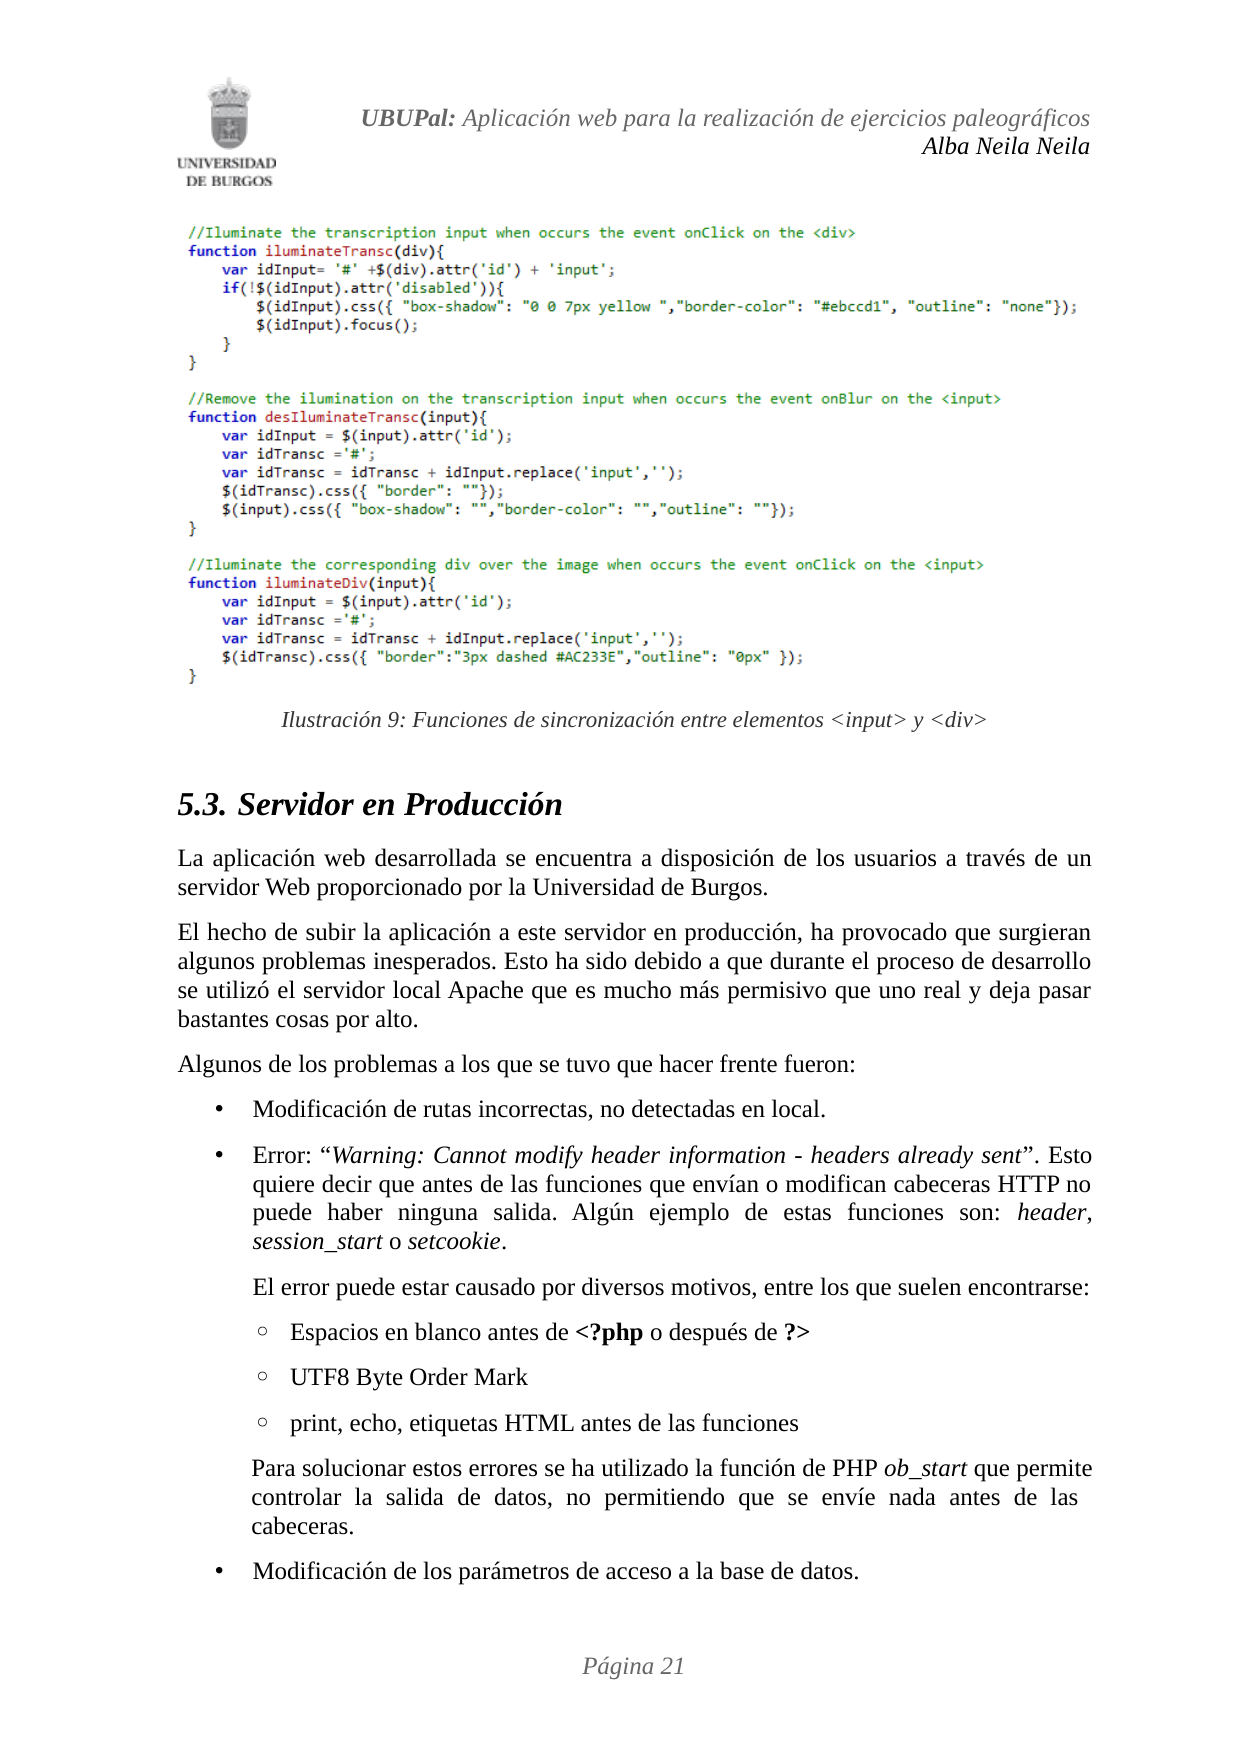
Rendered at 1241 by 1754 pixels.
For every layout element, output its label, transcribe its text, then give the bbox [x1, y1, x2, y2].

list Espacios en blanco antes de <?php o después de ?> [252, 1317, 1092, 1346]
text La aplicación web desarrollada se encuentra a disposición de los usuarios a través de un servidor Web proporcionado por la Universidad de Burgos. [177, 843, 1092, 901]
list Error: “Warning: Cannot modify header information - headers already sent”. Esto quiere decir que antes de las funciones que envían o modifican cabeceras HTTP no puede haber ninguna salida. Algún ejemplo de estas funciones son: header, session_start o setcookie. [215, 1140, 1092, 1255]
list El error puede estar causado por diversos motivos, entre los que suelen encontrarse: [215, 1272, 1092, 1300]
list Modificación de los parámetros de acceso a la base de datos. [215, 1556, 1092, 1585]
text Ilustración 9: Funciones de sincronización entre elementos <input> y <div> [177, 693, 1092, 732]
picture [177, 77, 276, 186]
subtitle Servidor en Producción [177, 784, 1092, 823]
text Algunos de los problemas a los que se tuvo que hacer frente fueron: [177, 1049, 1092, 1078]
list Modificación de rutas incorrectas, no detectadas en local. [215, 1094, 1092, 1123]
list UTF8 Byte Order Mark [252, 1362, 1092, 1391]
text El hecho de subir la aplicación a este servidor en producción, ha provocado que surgieran algunos problemas inesperados. Esto ha sido debido a que durante el proceso de desarrollo se utilizó el servidor local Apache que es mucho más permisivo que uno real y deja pasar bastantes cosas por alto. [177, 917, 1092, 1032]
list print, echo, etiquetas HTML antes de las funciones [252, 1408, 1092, 1437]
text Para solucionar estos errores se ha utilizado la función de PHP ob_start que permite controlar la salida de datos, no permitiendo que se envíe nada antes de las cabeceras. [177, 1453, 1092, 1539]
